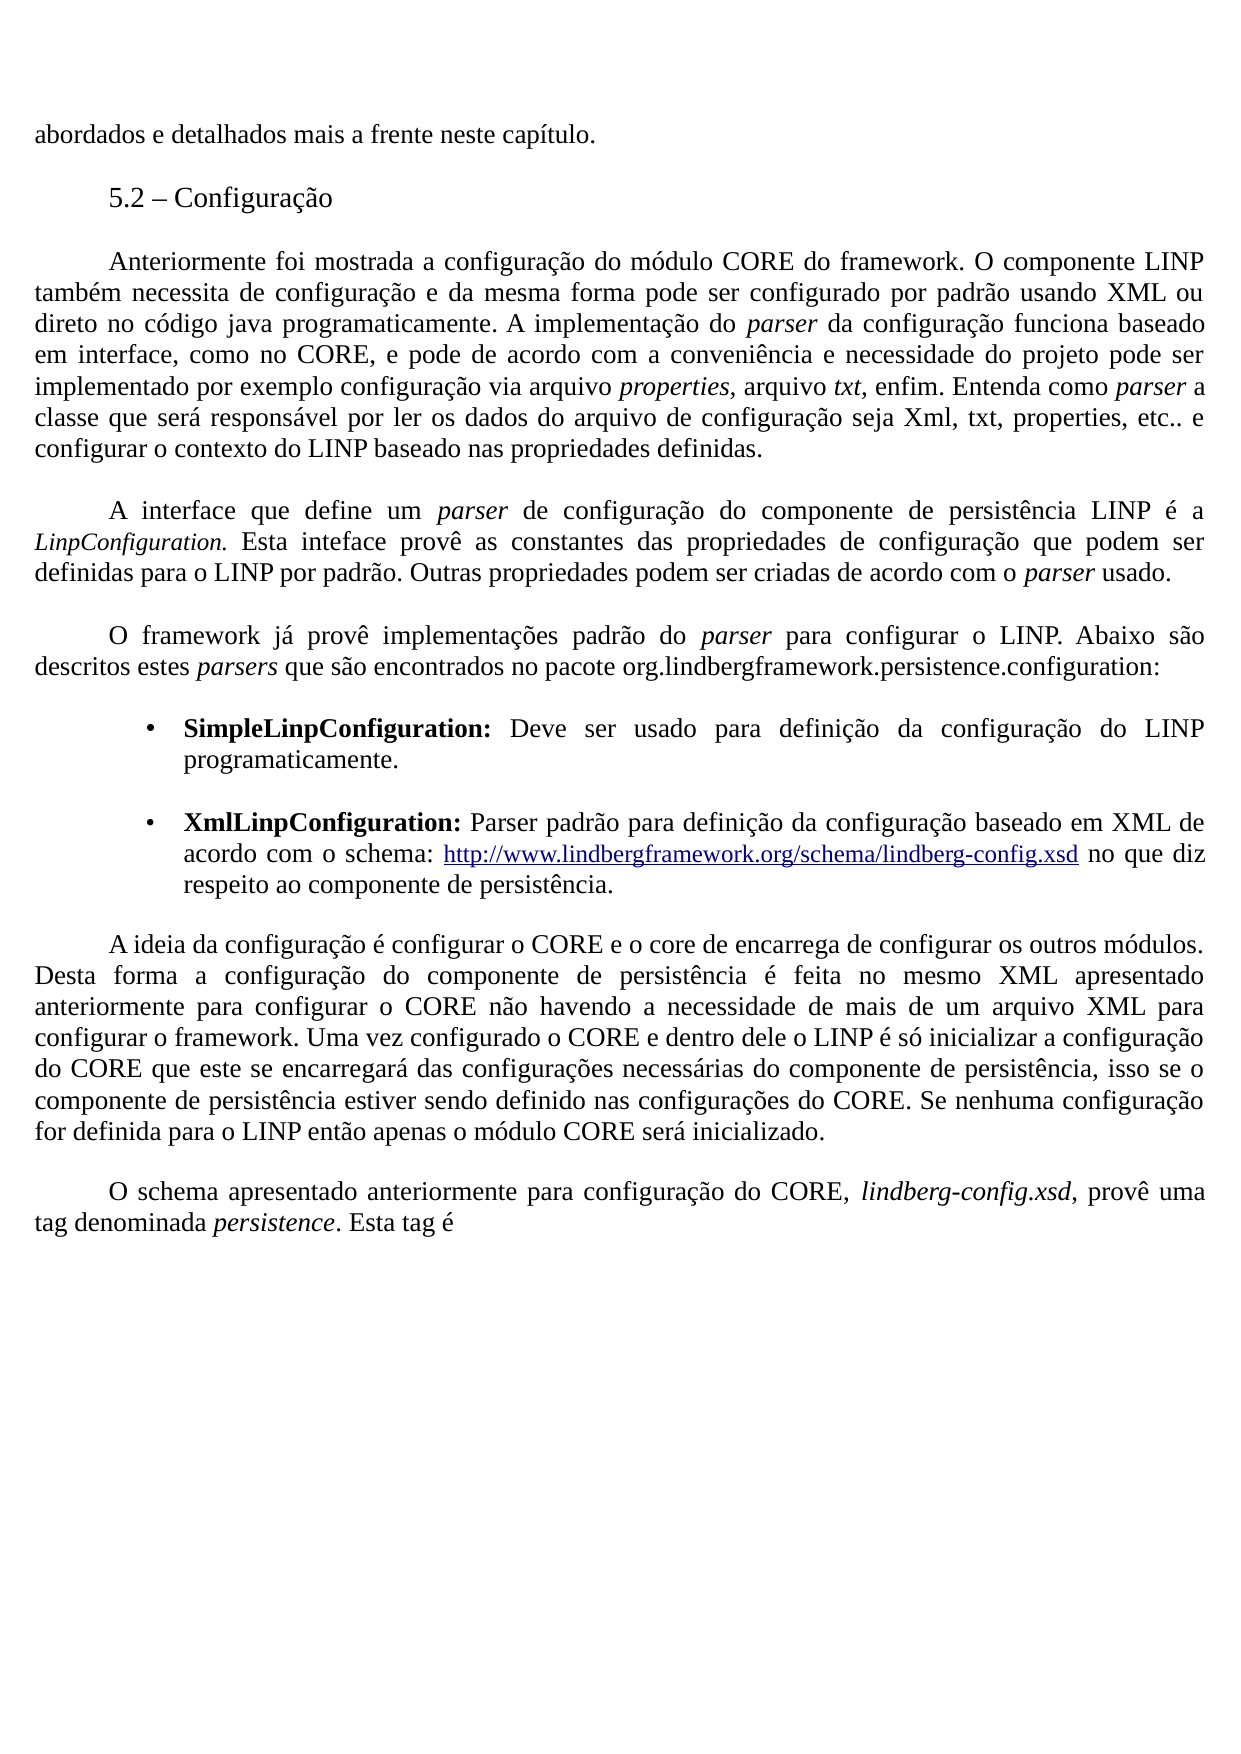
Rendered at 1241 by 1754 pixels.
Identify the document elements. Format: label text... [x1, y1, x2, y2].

list SimpleLinpConfiguration: Deve ser usado para definição da configuração do LINP programaticamente. [146, 712, 1206, 775]
text O schema apresentado anteriormente para configuração do CORE, lindberg-config.xsd, provê uma tag denominada persistence. Esta tag é [34, 1175, 1206, 1237]
text Anteriormente foi mostrada a configuração do módulo CORE do framework. O componente LINP também necessita de configuração e da mesma forma pode ser configurado por padrão usando XML ou direto no código java programaticamente. A implementação do parser da configuração funciona baseado em interface, como no CORE, e pode de acordo com a conveniência e necessidade do projeto pode ser implementado por exemplo configuração via arquivo properties, arquivo txt, enfim. Entenda como parser a classe que será responsável por ler os dados do arquivo de configuração seja Xml, txt, properties, etc.. e configurar o contexto do LINP baseado nas propriedades definidas. [34, 245, 1206, 463]
text A ideia da configuração é configurar o CORE e o core de encarrega de configurar os outros módulos. Desta forma a configuração do componente de persistência é feita no mesmo XML apresentado anteriormente para configurar o CORE não havendo a necessidade de mais de um arquivo XML para configurar o framework. Uma vez configurado o CORE e dentro dele o LINP é só inicializar a configuração do CORE que este se encarregará das configurações necessárias do componente de persistência, isso se o componente de persistência estiver sendo definido nas configurações do CORE. Se nenhuma configuração for definida para o LINP então apenas o módulo CORE será inicializado. [34, 928, 1206, 1146]
text O framework já provê implementações padrão do parser para configurar o LINP. Abaixo são descritos estes parsers que são encontrados no pacote org.lindbergframework.persistence.configuration: [34, 619, 1206, 681]
list XmlLinpConfiguration: Parser padrão para definição da configuração baseado em XML de acordo com o schema: http://www.lindbergframework.org/schema/lindberg-config.xsd no que diz respeito ao componente de persistência. [146, 806, 1206, 899]
text 5.2 – Configuração [34, 180, 1206, 214]
text abordados e detalhados mais a frente neste capítulo. [34, 118, 1206, 149]
text A interface que define um parser de configuração do componente de persistência LINP é a LinpConfiguration. Esta inteface provê as constantes das propriedades de configuração que podem ser definidas para o LINP por padrão. Outras propriedades podem ser criadas de acordo com o parser usado. [34, 494, 1206, 588]
